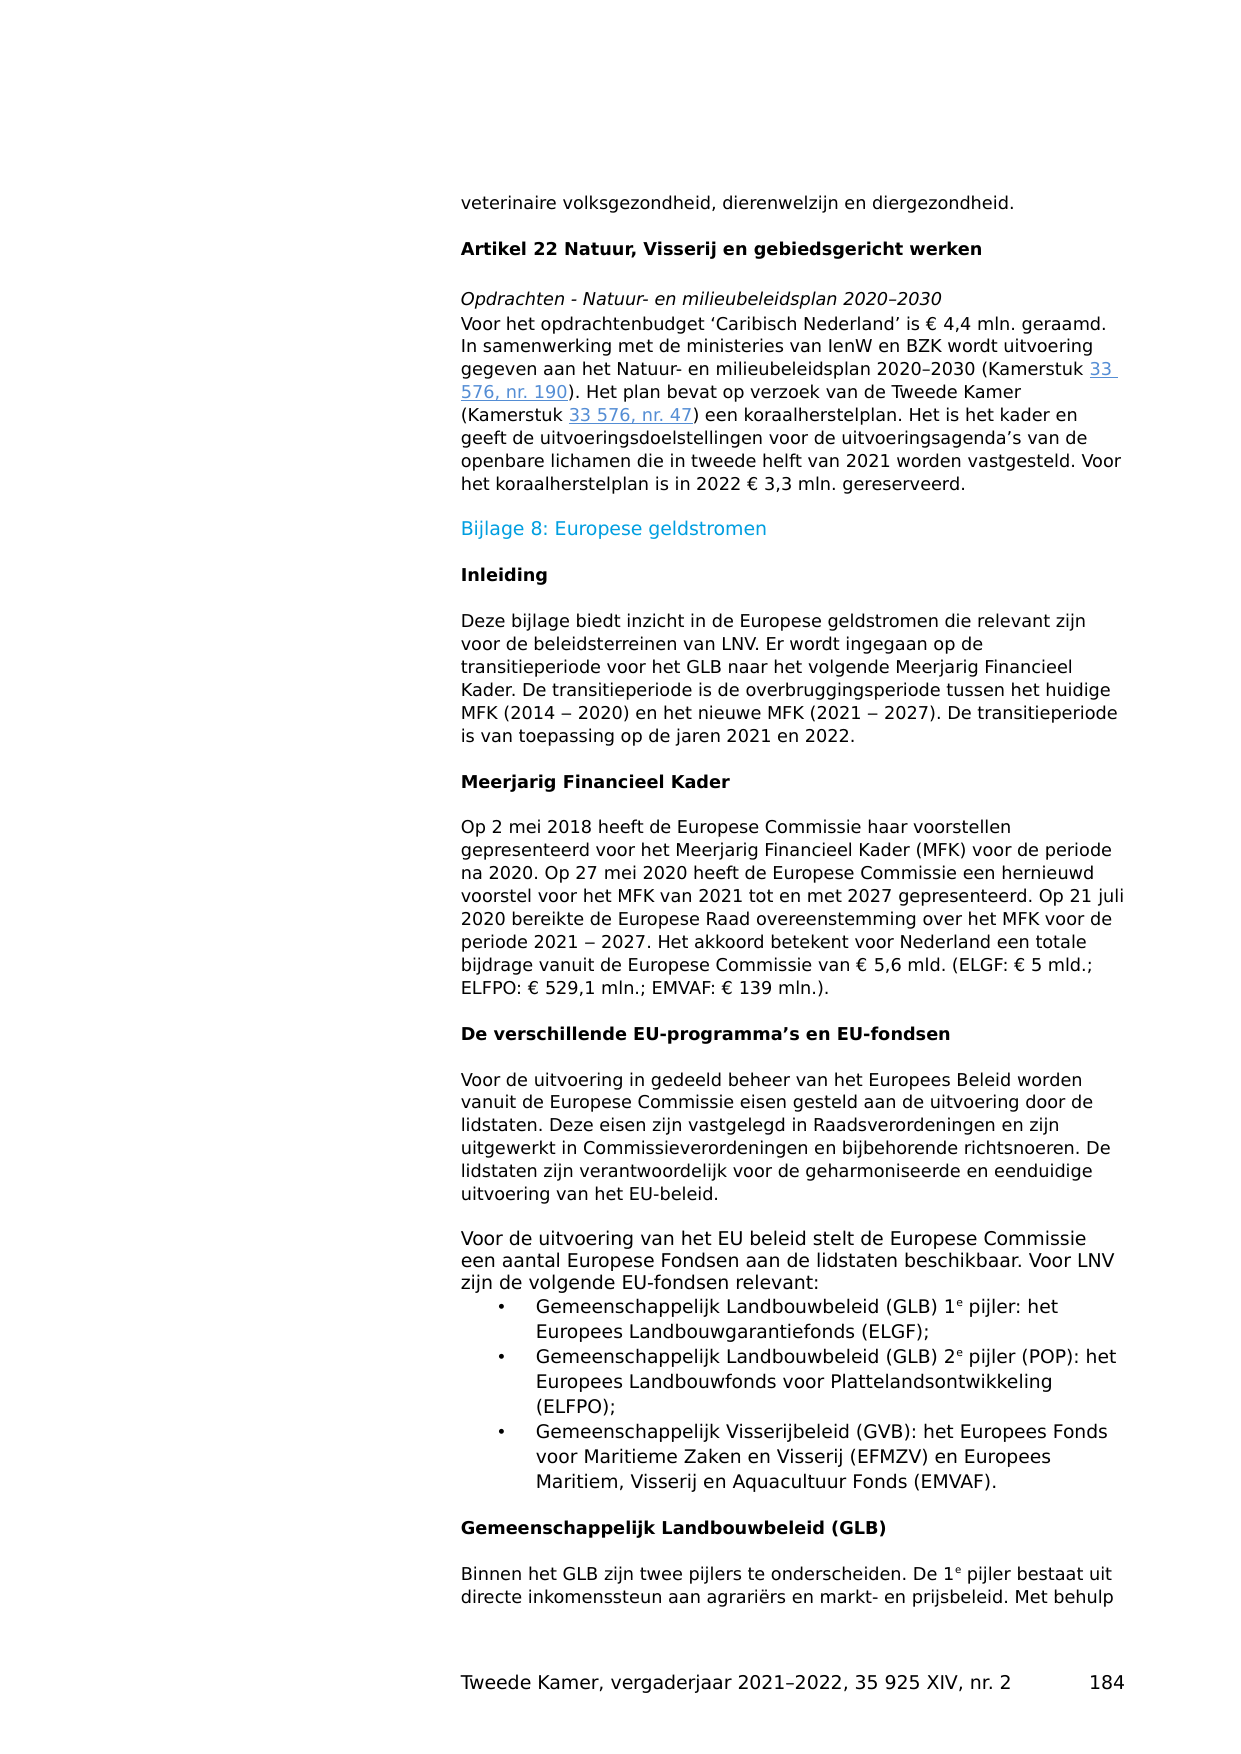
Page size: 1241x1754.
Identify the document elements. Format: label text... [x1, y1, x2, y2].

text Binnen het GLB zijn twee pijlers te onderscheiden. De 1e pijler bestaat uit directe inkomenssteun aan agrariërs en markt- en prijsbeleid. Met behulp [461, 1562, 1125, 1608]
text Op 2 mei 2018 heeft de Europese Commissie haar voorstellen gepresenteerd voor het Meerjarig Financieel Kader (MFK) voor de periode na 2020. Op 27 mei 2020 heeft de Europese Commissie een hernieuwd voorstel voor het MFK van 2021 tot en met 2027 gepresenteerd. Op 21 juli 2020 bereikte de Europese Raad overeenstemming over het MFK voor de periode 2021 ‒ 2027. Het akkoord betekent voor Nederland een totale bijdrage vanuit de Europese Commissie van € 5,6 mld. (ELGF: € 5 mld.; ELFPO: € 529,1 mln.; EMVAF: € 139 mln.). [461, 816, 1125, 999]
text veterinaire volksgezondheid, dierenwelzijn en diergezondheid. [461, 191, 1125, 214]
text Voor de uitvoering van het EU beleid stelt de Europese Commissie een aantal Europese Fondsen aan de lidstaten beschikbaar. Voor LNV zijn de volgende EU-fondsen relevant: [461, 1228, 1125, 1294]
list Gemeenschappelijk Visserijbeleid (GVB): het Europees Fonds voor Maritieme Zaken en Visserij (EFMZV) en Europees Maritiem, Visserij en Aquacultuur Fonds (EMVAF). [498, 1419, 1125, 1494]
text Gemeenschappelijk Landbouwbeleid (GLB) [461, 1516, 1125, 1539]
text Artikel 22 Natuur, Visserij en gebiedsgericht werken [461, 237, 1125, 259]
title Bijlage 8: Europese geldstromen [461, 518, 1125, 540]
list Gemeenschappelijk Landbouwbeleid (GLB) 2e pijler (POP): het Europees Landbouwfonds voor Plattelandsontwikkeling (ELFPO); [498, 1344, 1125, 1419]
text Meerjarig Financieel Kader [461, 770, 1125, 793]
text Inleiding [461, 563, 1125, 586]
text Deze bijlage biedt inzicht in de Europese geldstromen die relevant zijn voor de beleidsterreinen van LNV. Er wordt ingegaan op de transitieperiode voor het GLB naar het volgende Meerjarig Financieel Kader. De transitieperiode is de overbruggingsperiode tussen het huidige MFK (2014 ‒ 2020) en het nieuwe MFK (2021 ‒ 2027). De transitieperiode is van toepassing op de jaren 2021 en 2022. [461, 609, 1125, 747]
text Voor de uitvoering in gedeeld beheer van het Europees Beleid worden vanuit de Europese Commissie eisen gesteld aan de uitvoering door de lidstaten. Deze eisen zijn vastgelegd in Raadsverordeningen en zijn uitgewerkt in Commissieverordeningen en bijbehorende richtsnoeren. De lidstaten zijn verantwoordelijk voor de geharmoniseerde en eenduidige uitvoering van het EU-beleid. [461, 1068, 1125, 1205]
list Gemeenschappelijk Landbouwbeleid (GLB) 1e pijler: het Europees Landbouwgarantiefonds (ELGF); [498, 1294, 1125, 1344]
text Opdrachten - Natuur- en milieubeleidsplan 2020–2030 [461, 287, 1125, 309]
text Voor het opdrachtenbudget ‘Caribisch Nederland’ is € 4,4 mln. geraamd. In samenwerking met de ministeries van IenW en BZK wordt uitvoering gegeven aan het Natuur- en milieubeleidsplan 2020–2030 (Kamerstuk 33 576, nr. 190). Het plan bevat op verzoek van de Tweede Kamer (Kamerstuk 33 576, nr. 47) een koraalherstelplan. Het is het kader en geeft de uitvoeringsdoelstellingen voor de uitvoeringsagenda’s van de openbare lichamen die in tweede helft van 2021 worden vastgesteld. Voor het koraalherstelplan is in 2022 € 3,3 mln. gereserveerd. [461, 312, 1125, 495]
text De verschillende EU-programma’s en EU-fondsen [461, 1022, 1125, 1045]
